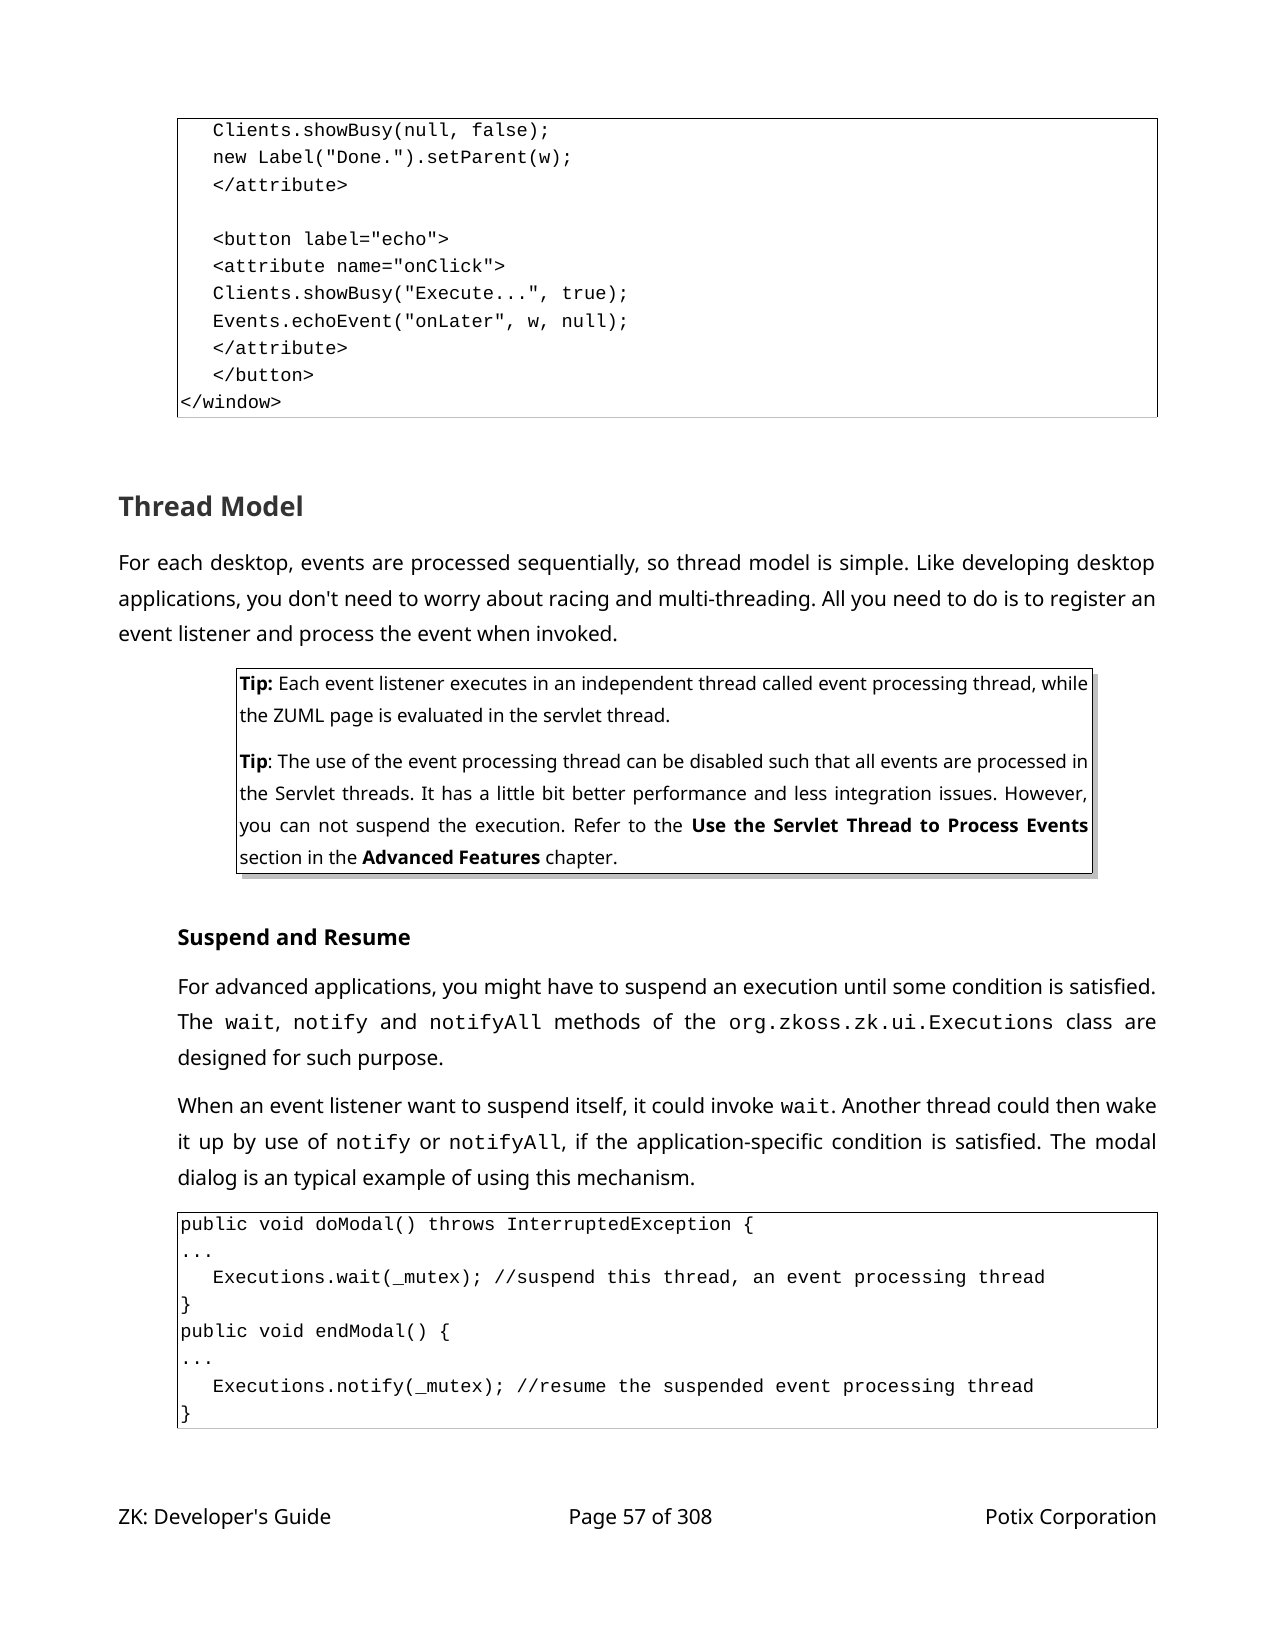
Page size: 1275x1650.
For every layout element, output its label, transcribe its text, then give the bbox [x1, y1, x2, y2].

text For advanced applications, you might have to suspend an execution until some condition is satisfied. The wait, notify and notifyAll methods of the org.zkoss.zk.ui.Executions class are designed for such purpose. [177, 972, 1157, 1071]
text </button> [178, 363, 1157, 387]
text public void endModal() { [178, 1319, 1157, 1343]
text public void doModal() throws InterruptedException { [178, 1213, 1157, 1236]
text <button label="echo"> [178, 227, 1157, 251]
text When an event listener want to suspend itself, it could invoke wait. Another thread could then wake it up by use of notify or notifyAll, if the application-specific condition is satisfied. The modal dialog is an typical example of using this mechanism. [177, 1092, 1157, 1191]
text For each desktop, events are processed sequentially, so thread model is simple. Like developing desktop applications, you don't need to worry about racing and multi-threading. All you need to do is to register an event listener and process the event when invoked. [118, 548, 1157, 647]
subtitle Suspend and Resume [177, 921, 1157, 951]
text Clients.showBusy("Execute...", true); [178, 281, 1157, 306]
text ... Executions.wait(_mutex); //suspend this thread, an event processing thread } [178, 1239, 1157, 1316]
text </attribute> [178, 172, 1157, 197]
text </window> [178, 390, 1157, 417]
text Clients.showBusy(null, false); [178, 119, 1157, 142]
text Tip: Each event listener executes in an independent thread called event processing thread, while the ZUML page is evaluated in the servlet thread. [237, 669, 1092, 728]
text } [178, 1401, 1157, 1428]
text </attribute> [178, 336, 1157, 360]
subtitle Thread Model [118, 488, 1157, 525]
text Executions.notify(_mutex); //resume the suspended event processing thread [178, 1373, 1157, 1398]
text new Label("Done.").setParent(w); [178, 145, 1157, 169]
text ... [178, 1346, 1157, 1371]
text <attribute name="onClick"> [178, 254, 1157, 278]
text Tip: The use of the event processing thread can be disabled such that all events are processed in the Servlet threads. It has a little bit better performance and less integration issues. However, you can not suspend the execution. Refer to the Use the Servlet Thread to Process Events section in the Advanced Features chapter. [237, 746, 1092, 873]
text Events.echoEvent("onLater", w, null); [178, 308, 1157, 333]
